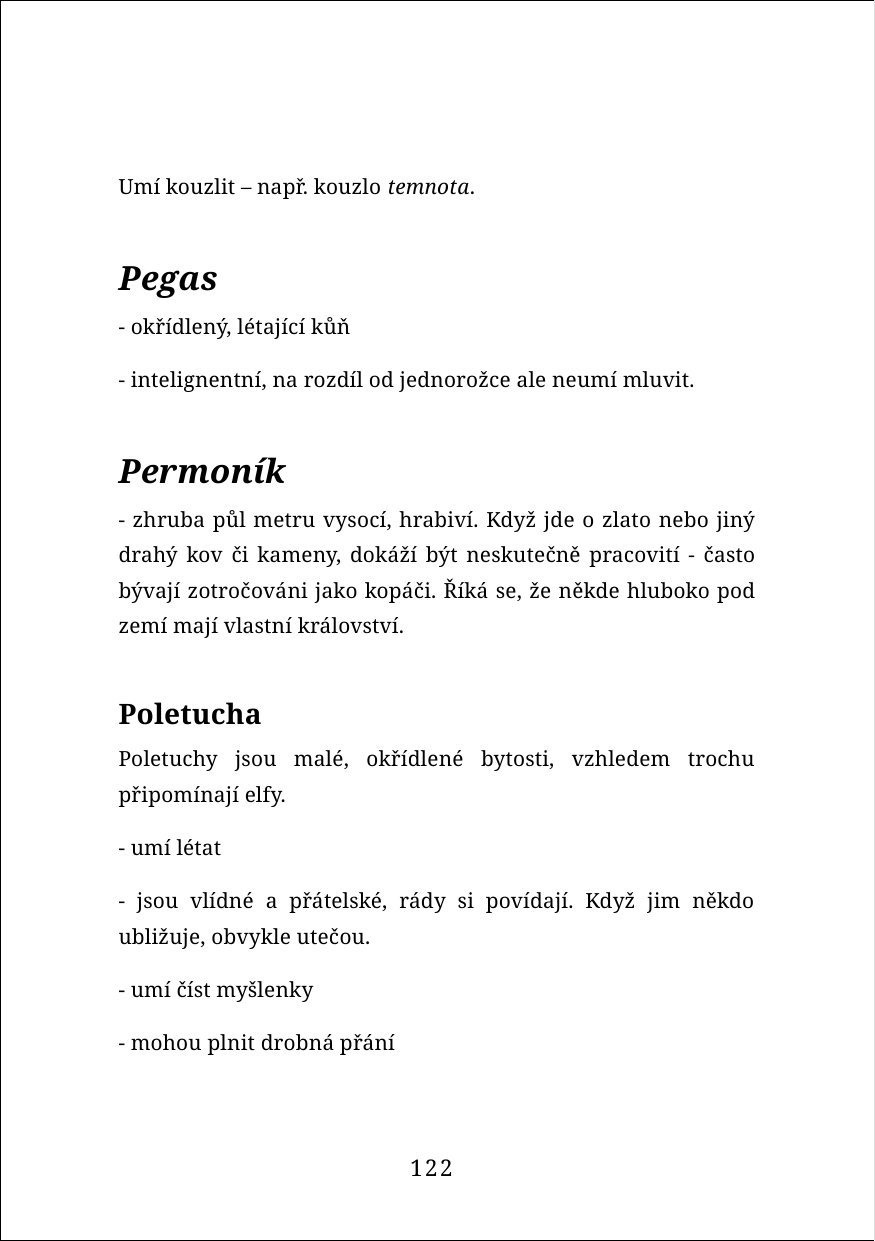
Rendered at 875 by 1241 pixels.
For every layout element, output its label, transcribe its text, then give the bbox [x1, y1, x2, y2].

text - jsou vlídné a přátelské, rády si povídají. Když jim někdo ubližuje, obvykle utečou. [118, 886, 756, 950]
text - mohou plnit drobná přání [118, 1028, 756, 1057]
text Poletuchy jsou malé, okřídlené bytosti, vzhledem trochu připomínají elfy. [118, 744, 756, 808]
text - umí číst myšlenky [118, 975, 756, 1004]
subtitle Pegas [118, 254, 756, 300]
text - okřídlený, létající kůň [118, 312, 756, 340]
subtitle Poletucha [118, 694, 756, 733]
subtitle Permoník [118, 448, 756, 493]
text Umí kouzlit – např. kouzlo temnota. [118, 172, 756, 200]
text - umí létat [118, 833, 756, 862]
text - zhruba půl metru vysocí, hrabiví. Když jde o zlato nebo jiný drahý kov či kameny, dokáží být neskutečně pracovití - často bývají zotročováni jako kopáči. Říká se, že někde hluboko pod zemí mají vlastní království. [118, 505, 756, 640]
text - intelignentní, na rozdíl od jednorožce ale neumí mluvit. [118, 365, 756, 393]
